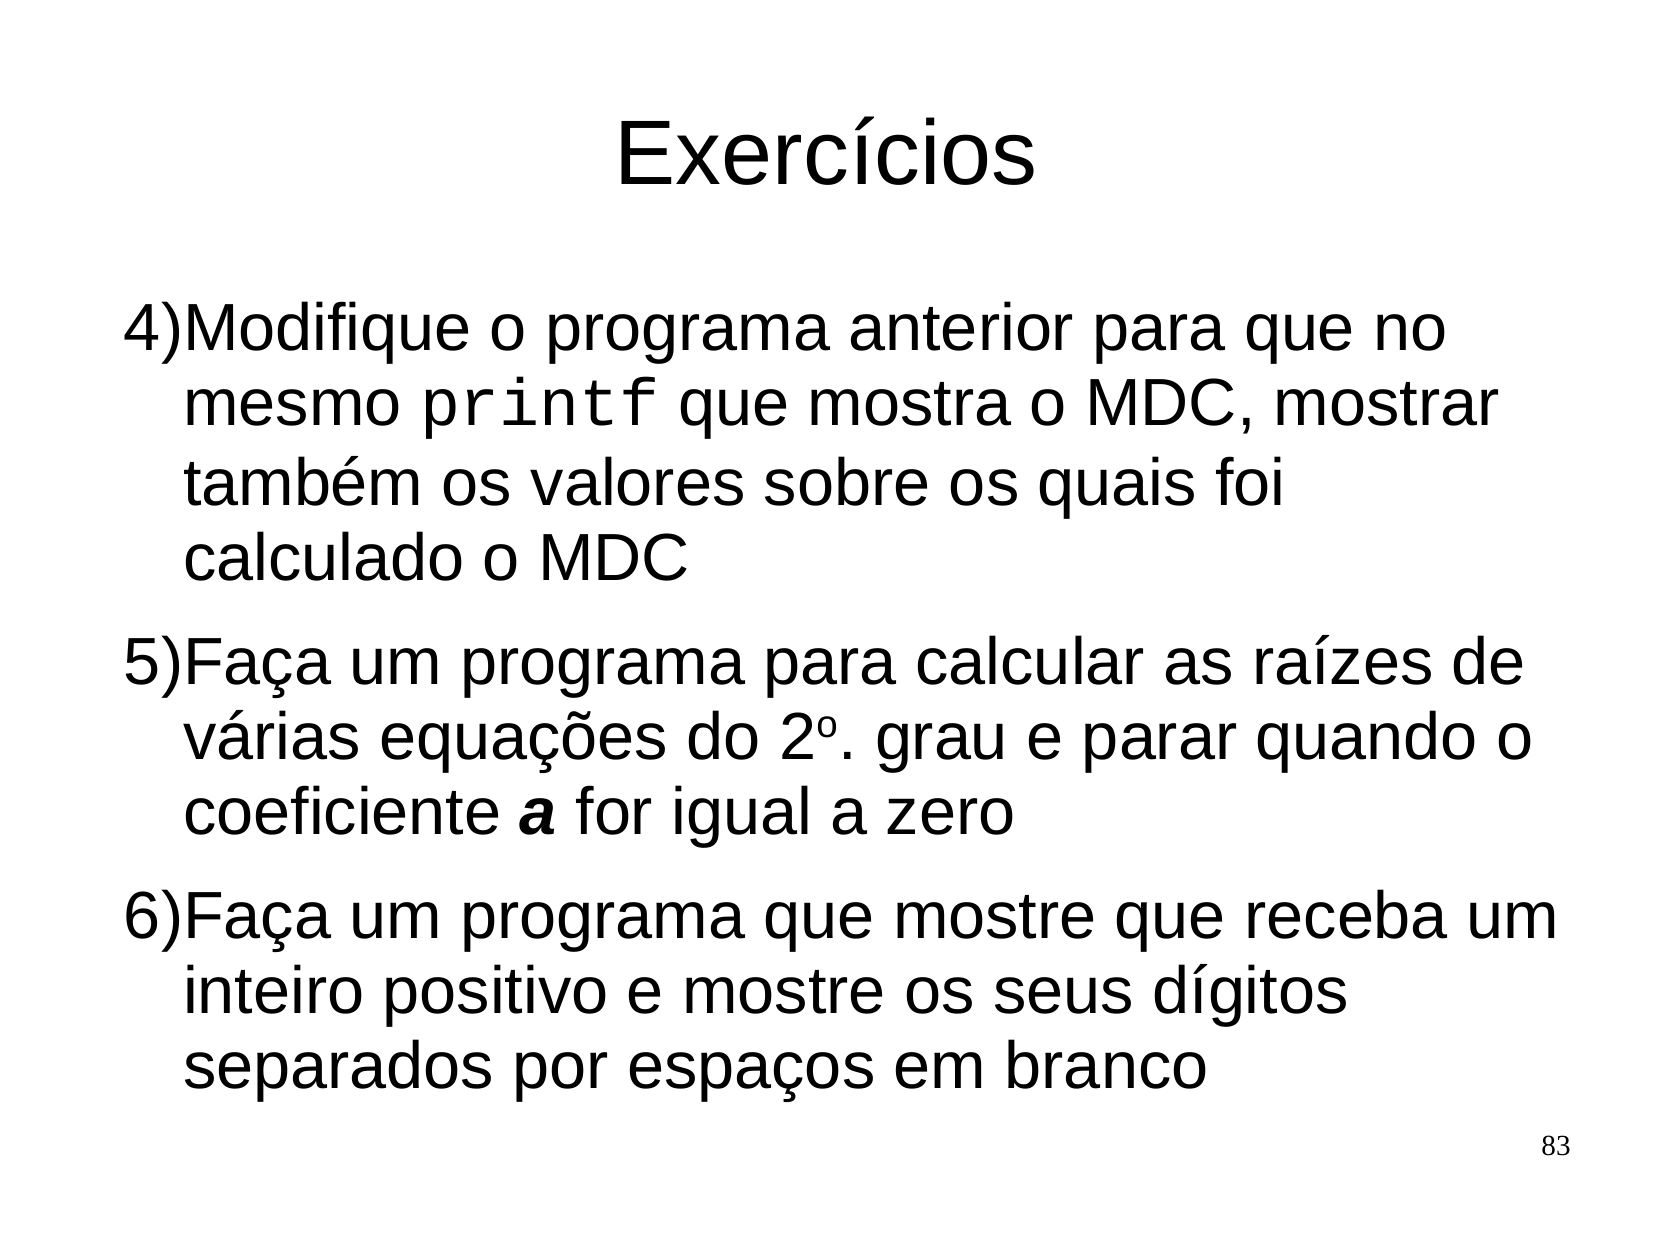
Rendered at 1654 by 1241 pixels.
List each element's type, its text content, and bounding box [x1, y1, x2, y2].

title Exercícios [82, 49, 1571, 257]
list Modifique o programa anterior para que no mesmo printf que mostra o MDC, mostrar também os valores sobre os quais foi calculado o MDC Faça um programa para calcular as raízes de várias equações do 2o. grau e parar quando o coeficiente a for igual a zero Faça um programa que mostre que receba um inteiro positivo e mostre os seus dígitos separados por espaços em branco [82, 290, 1571, 1134]
